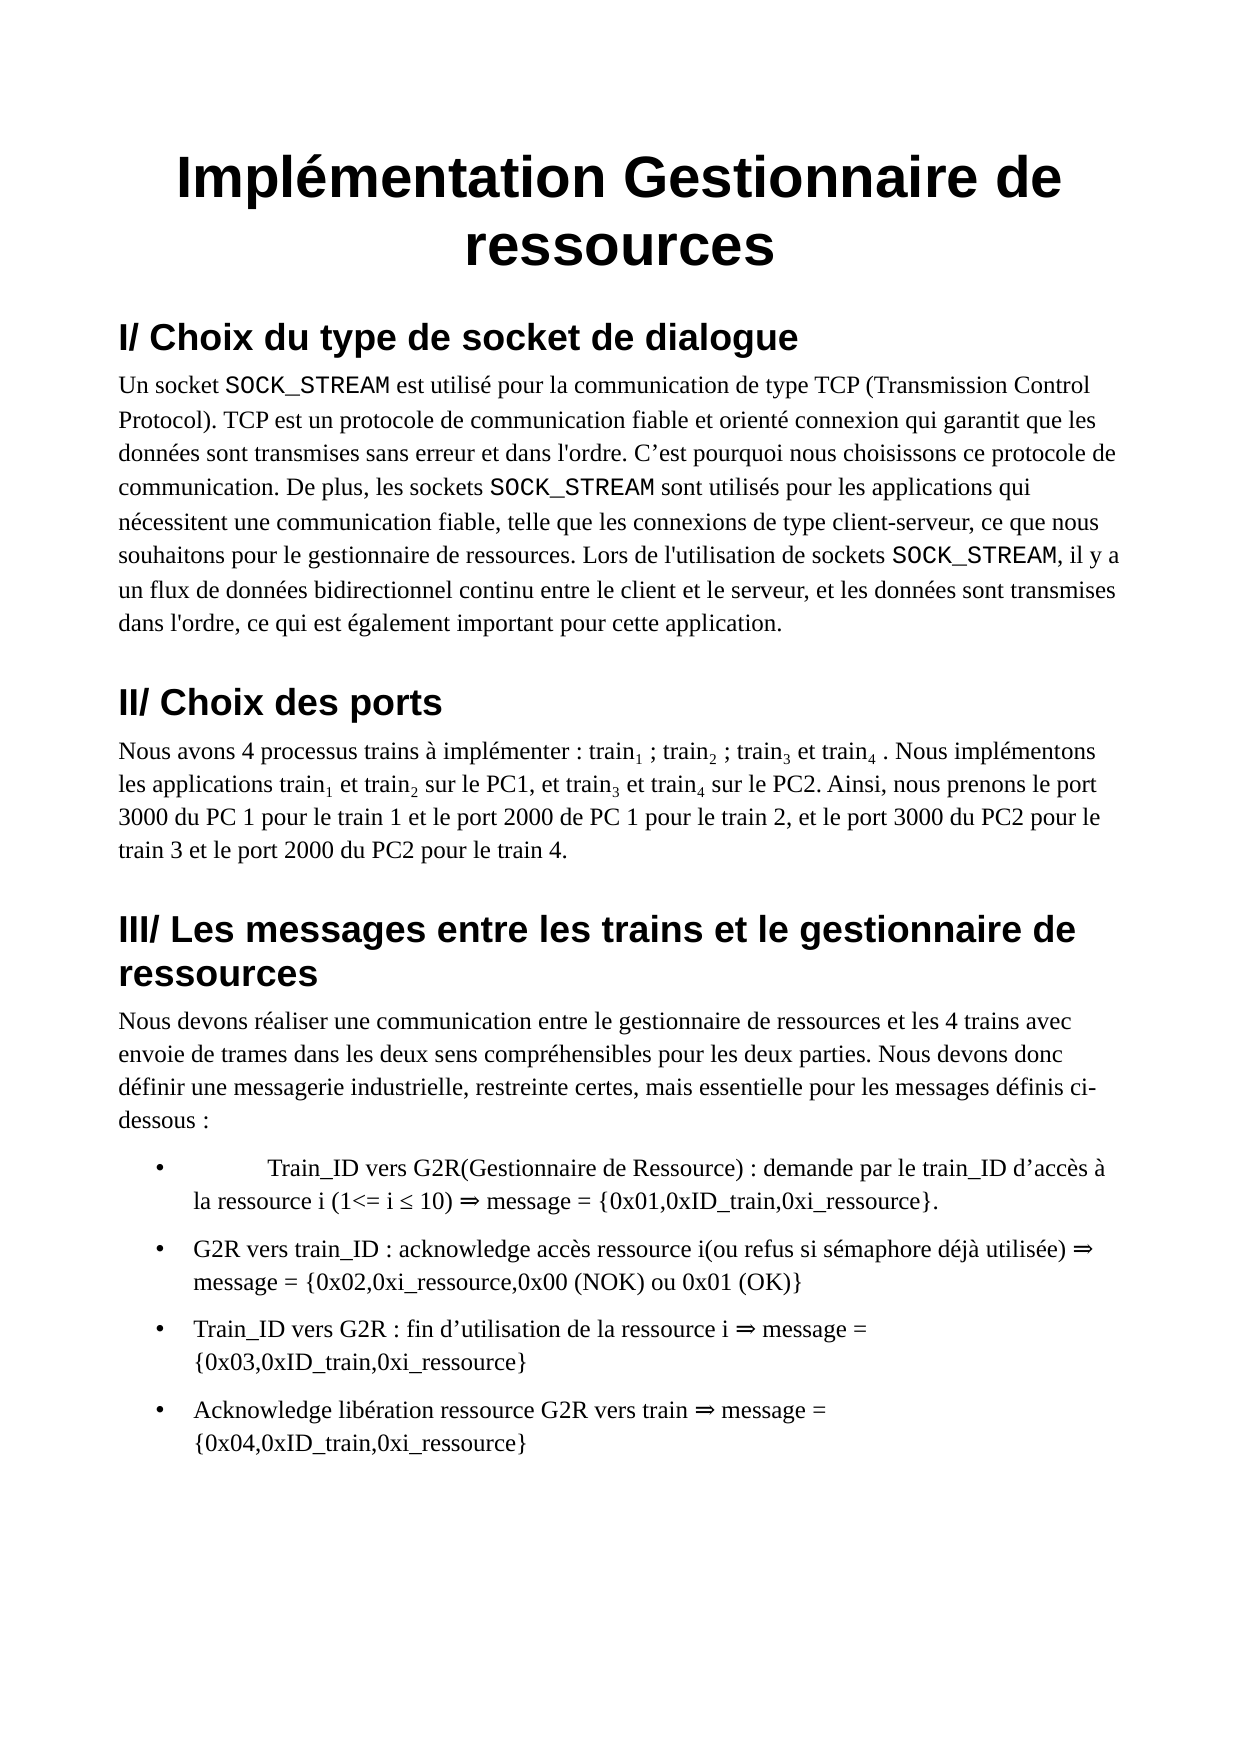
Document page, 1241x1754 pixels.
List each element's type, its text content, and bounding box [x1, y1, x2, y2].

title Implémentation Gestionnaire de ressources [118, 143, 1122, 277]
subtitle III/ Les messages entre les trains et le gestionnaire de ressources [118, 908, 1122, 994]
list Train_ID vers G2R : fin d’utilisation de la ressource i ⇒ message = {0x03,0xID_train,0xi_ressource} [156, 1314, 1122, 1376]
list Acknowledge libération ressource G2R vers train ⇒ message = {0x04,0xID_train,0xi_ressource} [156, 1395, 1122, 1457]
list G2R vers train_ID : acknowledge accès ressource i(ou refus si sémaphore déjà utilisée) ⇒ message = {0x02,0xi_ressource,0x00 (NOK) ou 0x01 (OK)} [156, 1234, 1122, 1296]
subtitle I/ Choix du type de socket de dialogue [118, 315, 1122, 358]
text Nous devons réaliser une communication entre le gestionnaire de ressources et les 4 trains avec envoie de trames dans les deux sens compréhensibles pour les deux parties. Nous devons donc définir une messagerie industrielle, restreinte certes, mais essentielle pour les messages définis ci-dessous : [118, 1006, 1122, 1134]
text Nous avons 4 processus trains à implémenter : train₁ ; train₂ ; train₃ et train₄ . Nous implémentons les applications train₁ et train₂ sur le PC1, et train₃ et train₄ sur le PC2. Ainsi, nous prenons le port 3000 du PC 1 pour le train 1 et le port 2000 de PC 1 pour le train 2, et le port 3000 du PC2 pour le train 3 et le port 2000 du PC2 pour le train 4. [118, 736, 1122, 864]
subtitle II/ Choix des ports [118, 680, 1122, 723]
text Un socket SOCK_STREAM est utilisé pour la communication de type TCP (Transmission Control Protocol). TCP est un protocole de communication fiable et orienté connexion qui garantit que les données sont transmises sans erreur et dans l'ordre. C’est pourquoi nous choisissons ce protocole de communication. De plus, les sockets SOCK_STREAM sont utilisés pour les applications qui nécessitent une communication fiable, telle que les connexions de type client-serveur, ce que nous souhaitons pour le gestionnaire de ressources. Lors de l'utilisation de sockets SOCK_STREAM, il y a un flux de données bidirectionnel continu entre le client et le serveur, et les données sont transmises dans l'ordre, ce qui est également important pour cette application. [118, 370, 1122, 637]
list Train_ID vers G2R(Gestionnaire de Ressource) : demande par le train_ID d’accès à la ressource i (1<= i ≤ 10) ⇒ message = {0x01,0xID_train,0xi_ressource}. [156, 1153, 1122, 1215]
